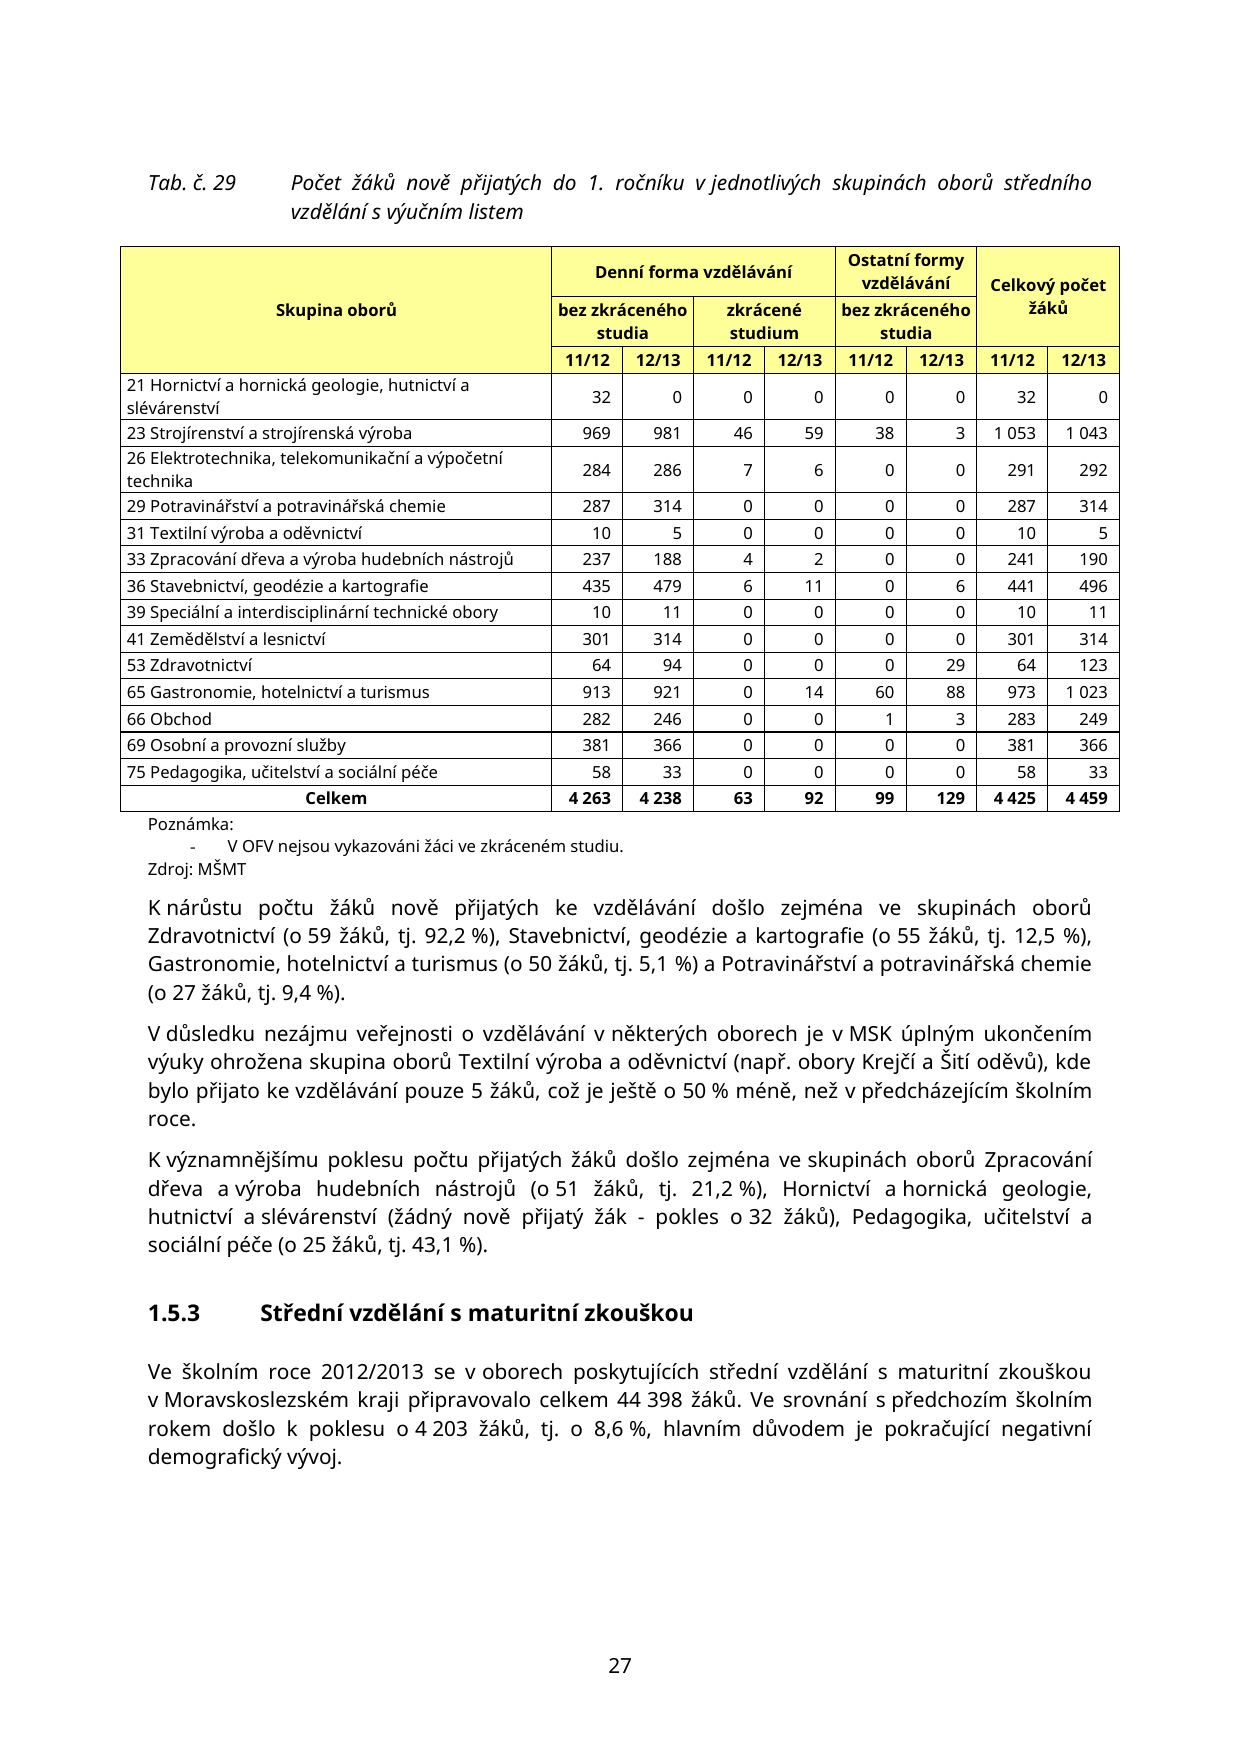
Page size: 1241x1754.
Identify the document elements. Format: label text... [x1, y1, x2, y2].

table_cell 11/12 [836, 347, 906, 373]
table_cell zkrácené studium [694, 297, 835, 346]
table_cell 60 [836, 679, 906, 705]
list Počet žáků nově přijatých do 1. ročníku v jednotlivých skupinách oborů středního vzdělání s výučním listem [148, 168, 1092, 225]
table_cell 59 [765, 420, 835, 446]
table_cell 0 [765, 493, 835, 519]
table_cell 29 [907, 653, 976, 678]
table_cell Celkem [121, 786, 551, 811]
table_cell 0 [836, 653, 906, 678]
table_cell 0 [765, 759, 835, 784]
table_cell 21 Hornictví a hornická geologie, hutnictví a slévárenství [121, 374, 551, 419]
table_cell 314 [1048, 626, 1119, 652]
table_cell 496 [1048, 573, 1119, 598]
table_cell 12/13 [623, 347, 693, 373]
table_cell 11/12 [977, 347, 1047, 373]
subtitle Střední vzdělání s maturitní zkouškou [148, 1296, 1092, 1328]
table_cell 11 [623, 600, 693, 625]
table_cell 0 [765, 626, 835, 652]
table_cell 38 [836, 420, 906, 446]
table_cell 11 [1048, 600, 1119, 625]
table_cell 0 [694, 520, 764, 545]
table_cell 0 [765, 653, 835, 678]
table_cell 63 [694, 786, 764, 811]
table_cell 283 [977, 706, 1047, 731]
table_cell 7 [694, 447, 764, 492]
table_cell 913 [552, 679, 622, 705]
table_cell 6 [907, 573, 976, 598]
table_cell 23 Strojírenství a strojírenská výroba [121, 420, 551, 446]
table_cell 33 Zpracování dřeva a výroba hudebních nástrojů [121, 546, 551, 572]
table_cell 10 [552, 600, 622, 625]
table_cell 10 [977, 520, 1047, 545]
table_cell 0 [765, 520, 835, 545]
table_cell 4 459 [1048, 786, 1119, 811]
table_cell 0 [907, 759, 976, 784]
table_cell 190 [1048, 546, 1119, 572]
table_cell 64 [977, 653, 1047, 678]
table_cell 301 [552, 626, 622, 652]
table_cell 381 [552, 733, 622, 758]
table_header Skupina oborů [121, 247, 551, 373]
table_cell 0 [694, 600, 764, 625]
table_cell 92 [765, 786, 835, 811]
table_cell 94 [623, 653, 693, 678]
table_cell 4 238 [623, 786, 693, 811]
table_cell 479 [623, 573, 693, 598]
table_cell 292 [1048, 447, 1119, 492]
table_cell 0 [765, 706, 835, 731]
table_cell 0 [907, 626, 976, 652]
table_cell 969 [552, 420, 622, 446]
table_cell 0 [694, 653, 764, 678]
table_cell 99 [836, 786, 906, 811]
table_cell 3 [907, 706, 976, 731]
table_cell 921 [623, 679, 693, 705]
table_cell 0 [907, 493, 976, 519]
table_cell 0 [623, 374, 693, 419]
table_cell bez zkráceného studia [552, 297, 693, 346]
text K významnějšímu poklesu počtu přijatých žáků došlo zejména ve skupinách oborů Zpracování dřeva a výroba hudebních nástrojů (o 51 žáků, tj. 21,2 %), Hornictví a hornická geologie, hutnictví a slévárenství (žádný nově přijatý žák - pokles o 32 žáků), Pedagogika, učitelství a sociální péče (o 25 žáků, tj. 43,1 %). [148, 1145, 1092, 1259]
list V OFV nejsou vykazováni žáci ve zkráceném studiu. [190, 835, 1092, 857]
table_cell 11 [765, 573, 835, 598]
table_cell 0 [907, 447, 976, 492]
table_cell 10 [552, 520, 622, 545]
table_cell 11/12 [694, 347, 764, 373]
table_cell 441 [977, 573, 1047, 598]
table_cell 2 [765, 546, 835, 572]
table_cell 4 425 [977, 786, 1047, 811]
table_cell 287 [552, 493, 622, 519]
table_cell 4 [694, 546, 764, 572]
table_cell 0 [907, 374, 976, 419]
table_cell 241 [977, 546, 1047, 572]
table_cell 973 [977, 679, 1047, 705]
table_cell 249 [1048, 706, 1119, 731]
table_cell 1 053 [977, 420, 1047, 446]
table_cell 0 [907, 520, 976, 545]
table_cell 12/13 [765, 347, 835, 373]
table_cell 65 Gastronomie, hotelnictví a turismus [121, 679, 551, 705]
table_cell 32 [552, 374, 622, 419]
table_cell 287 [977, 493, 1047, 519]
table_cell 0 [836, 520, 906, 545]
text Zdroj: MŠMT [148, 857, 1092, 880]
table_cell 0 [836, 759, 906, 784]
table_cell 41 Zemědělství a lesnictví [121, 626, 551, 652]
table_cell 6 [765, 447, 835, 492]
table_cell 0 [694, 706, 764, 731]
table_cell 381 [977, 733, 1047, 758]
table_cell 314 [1048, 493, 1119, 519]
table_cell 0 [836, 626, 906, 652]
table_cell 11/12 [552, 347, 622, 373]
table_cell 0 [765, 733, 835, 758]
table_cell 3 [907, 420, 976, 446]
table_cell 366 [1048, 733, 1119, 758]
table_cell 29 Potravinářství a potravinářská chemie [121, 493, 551, 519]
table_cell 0 [694, 759, 764, 784]
table_cell 75 Pedagogika, učitelství a sociální péče [121, 759, 551, 784]
table_cell 4 263 [552, 786, 622, 811]
table_cell 0 [836, 493, 906, 519]
text V důsledku nezájmu veřejnosti o vzdělávání v některých oborech je v MSK úplným ukončením výuky ohrožena skupina oborů Textilní výroba a oděvnictví (např. obory Krejčí a Šití oděvů), kde bylo přijato ke vzdělávání pouze 5 žáků, což je ještě o 50 % méně, než v předcházejícím školním roce. [148, 1019, 1092, 1133]
table_cell 0 [694, 493, 764, 519]
table_cell 14 [765, 679, 835, 705]
table_cell 0 [836, 447, 906, 492]
table_cell 39 Speciální a interdisciplinární technické obory [121, 600, 551, 625]
table_cell 123 [1048, 653, 1119, 678]
table_cell 64 [552, 653, 622, 678]
table_cell 314 [623, 626, 693, 652]
table_cell 366 [623, 733, 693, 758]
text K nárůstu počtu žáků nově přijatých ke vzdělávání došlo zejména ve skupinách oborů Zdravotnictví (o 59 žáků, tj. 92,2 %), Stavebnictví, geodézie a kartografie (o 55 žáků, tj. 12,5 %), Gastronomie, hotelnictví a turismus (o 50 žáků, tj. 5,1 %) a Potravinářství a potravinářská chemie (o 27 žáků, tj. 9,4 %). [148, 893, 1092, 1006]
table_header Denní forma vzdělávání [552, 247, 835, 296]
table_cell 0 [836, 733, 906, 758]
table_cell 0 [907, 546, 976, 572]
table_cell 0 [836, 573, 906, 598]
text Ve školním roce 2012/2013 se v oborech poskytujících střední vzdělání s maturitní zkouškou v Moravskoslezském kraji připravovalo celkem 44 398 žáků. Ve srovnání s předchozím školním rokem došlo k poklesu o 4 203 žáků, tj. o 8,6 %, hlavním důvodem je pokračující negativní demografický vývoj. [148, 1357, 1092, 1471]
table_cell 0 [765, 600, 835, 625]
table_cell 0 [694, 374, 764, 419]
table_cell 46 [694, 420, 764, 446]
table_header Celkový počet žáků [977, 247, 1119, 346]
table_cell 88 [907, 679, 976, 705]
table_cell 286 [623, 447, 693, 492]
table_cell 0 [836, 600, 906, 625]
table_cell 0 [694, 679, 764, 705]
table_cell 282 [552, 706, 622, 731]
table_cell 33 [1048, 759, 1119, 784]
table_cell 0 [1048, 374, 1119, 419]
table_cell 301 [977, 626, 1047, 652]
table_cell 284 [552, 447, 622, 492]
table_cell 1 043 [1048, 420, 1119, 446]
table_cell 291 [977, 447, 1047, 492]
table_cell 0 [694, 626, 764, 652]
table_cell 26 Elektrotechnika, telekomunikační a výpočetní technika [121, 447, 551, 492]
table_cell 0 [907, 600, 976, 625]
table_cell 0 [907, 733, 976, 758]
table_cell 5 [1048, 520, 1119, 545]
text Poznámka: [148, 812, 1092, 835]
table_cell 0 [836, 374, 906, 419]
table_cell bez zkráceného studia [836, 297, 976, 346]
table_cell 69 Osobní a provozní služby [121, 733, 551, 758]
table_header Ostatní formy vzdělávání [836, 247, 976, 296]
table_cell 53 Zdravotnictví [121, 653, 551, 678]
table_cell 0 [694, 733, 764, 758]
table_cell 0 [836, 546, 906, 572]
table_cell 129 [907, 786, 976, 811]
table_cell 31 Textilní výroba a oděvnictví [121, 520, 551, 545]
table_cell 12/13 [907, 347, 976, 373]
table_cell 32 [977, 374, 1047, 419]
table_cell 5 [623, 520, 693, 545]
table_cell 12/13 [1048, 347, 1119, 373]
table_cell 58 [977, 759, 1047, 784]
table_cell 58 [552, 759, 622, 784]
table_cell 66 Obchod [121, 706, 551, 731]
table_cell 33 [623, 759, 693, 784]
table_cell 6 [694, 573, 764, 598]
table_cell 188 [623, 546, 693, 572]
table_cell 237 [552, 546, 622, 572]
table_cell 1 023 [1048, 679, 1119, 705]
table_cell 981 [623, 420, 693, 446]
table_cell 10 [977, 600, 1047, 625]
table_cell 36 Stavebnictví, geodézie a kartografie [121, 573, 551, 598]
table_cell 0 [765, 374, 835, 419]
table_cell 246 [623, 706, 693, 731]
table_cell 435 [552, 573, 622, 598]
table_cell 314 [623, 493, 693, 519]
table_cell 1 [836, 706, 906, 731]
